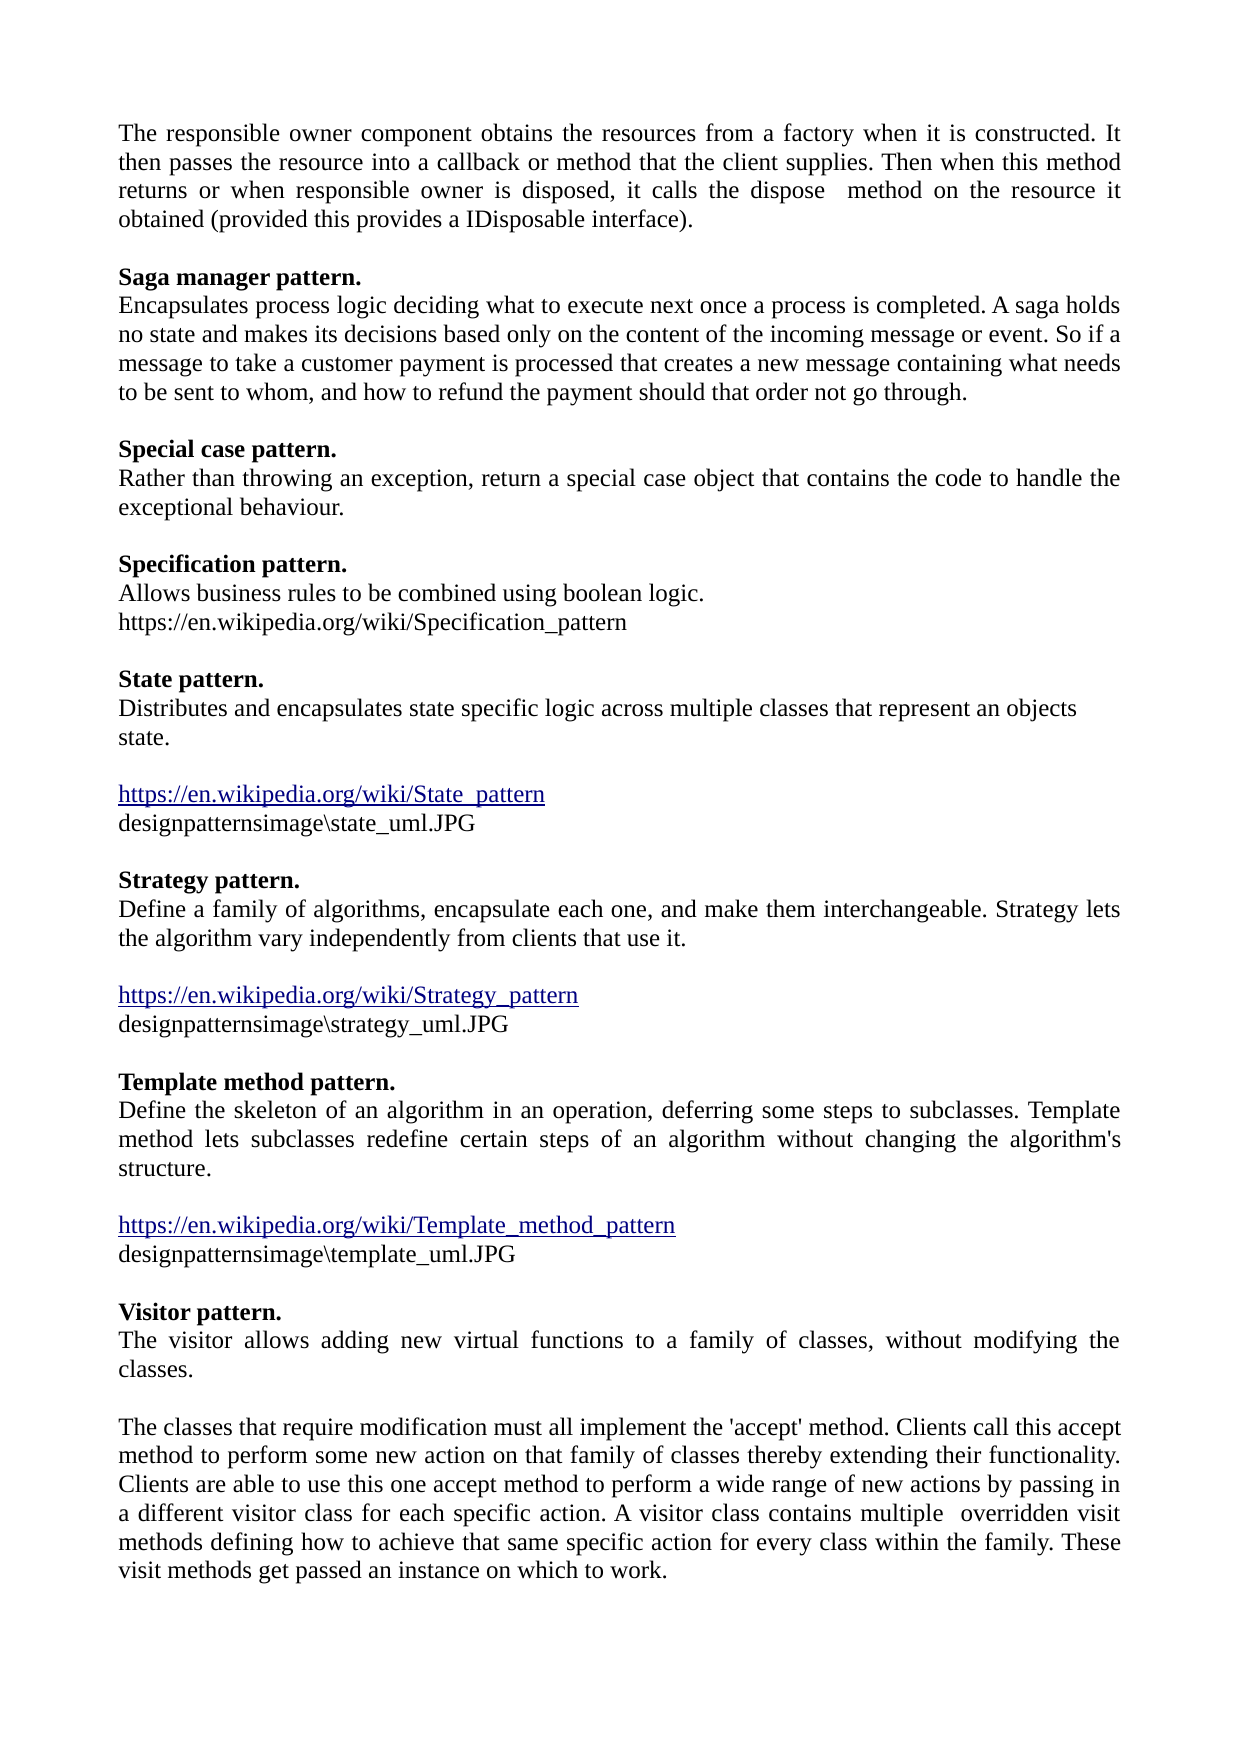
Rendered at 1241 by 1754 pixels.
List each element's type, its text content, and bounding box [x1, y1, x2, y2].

text Encapsulates process logic deciding what to execute next once a process is completed. A saga holds no state and makes its decisions based only on the content of the incoming message or event. So if a message to take a customer payment is processed that creates a new message containing what needs to be sent to whom, and how to refund the payment should that order not go through. [118, 291, 1122, 406]
text Rather than throwing an exception, return a special case object that contains the code to handle the exceptional behaviour. [118, 463, 1122, 521]
text Template method pattern. [118, 1067, 1122, 1096]
text https://en.wikipedia.org/wiki/Strategy_pattern [118, 981, 1122, 1009]
text Visitor pattern. [118, 1297, 1122, 1326]
text The visitor allows adding new virtual functions to a family of classes, without modifying the classes. [118, 1326, 1122, 1383]
text State pattern. [118, 664, 1122, 693]
text Distributes and encapsulates state specific logic across multiple classes that represent an objects state. [118, 693, 1122, 751]
text The classes that require modification must all implement the 'accept' method. Clients call this accept method to perform some new action on that family of classes thereby extending their functionality. Clients are able to use this one accept method to perform a wide range of new actions by passing in a different visitor class for each specific action. A visitor class contains multiple overridden visit methods defining how to achieve that same specific action for every class within the family. These visit methods get passed an instance on which to work. [118, 1412, 1122, 1584]
text https://en.wikipedia.org/wiki/Template_method_pattern [118, 1211, 1122, 1239]
text Special case pattern. [118, 434, 1122, 463]
text https://en.wikipedia.org/wiki/State_pattern [118, 779, 1122, 808]
text Saga manager pattern. [118, 262, 1122, 291]
text Strategy pattern. [118, 866, 1122, 894]
text designpatternsimage\template_uml.JPG [118, 1239, 1122, 1268]
text Allows business rules to be combined using boolean logic. [118, 578, 1122, 607]
text The responsible owner component obtains the resources from a factory when it is constructed. It then passes the resource into a callback or method that the client supplies. Then when this method returns or when responsible owner is disposed, it calls the dispose method on the resource it obtained (provided this provides a IDisposable interface). [118, 118, 1122, 233]
text designpatternsimage\state_uml.JPG [118, 808, 1122, 837]
text https://en.wikipedia.org/wiki/Specification_pattern [118, 607, 1122, 636]
text Define the skeleton of an algorithm in an operation, deferring some steps to subclasses. Template method lets subclasses redefine certain steps of an algorithm without changing the algorithm's structure. [118, 1096, 1122, 1182]
text designpatternsimage\strategy_uml.JPG [118, 1009, 1122, 1038]
text Specification pattern. [118, 549, 1122, 578]
text Define a family of algorithms, encapsulate each one, and make them interchangeable. Strategy lets the algorithm vary independently from clients that use it. [118, 894, 1122, 952]
